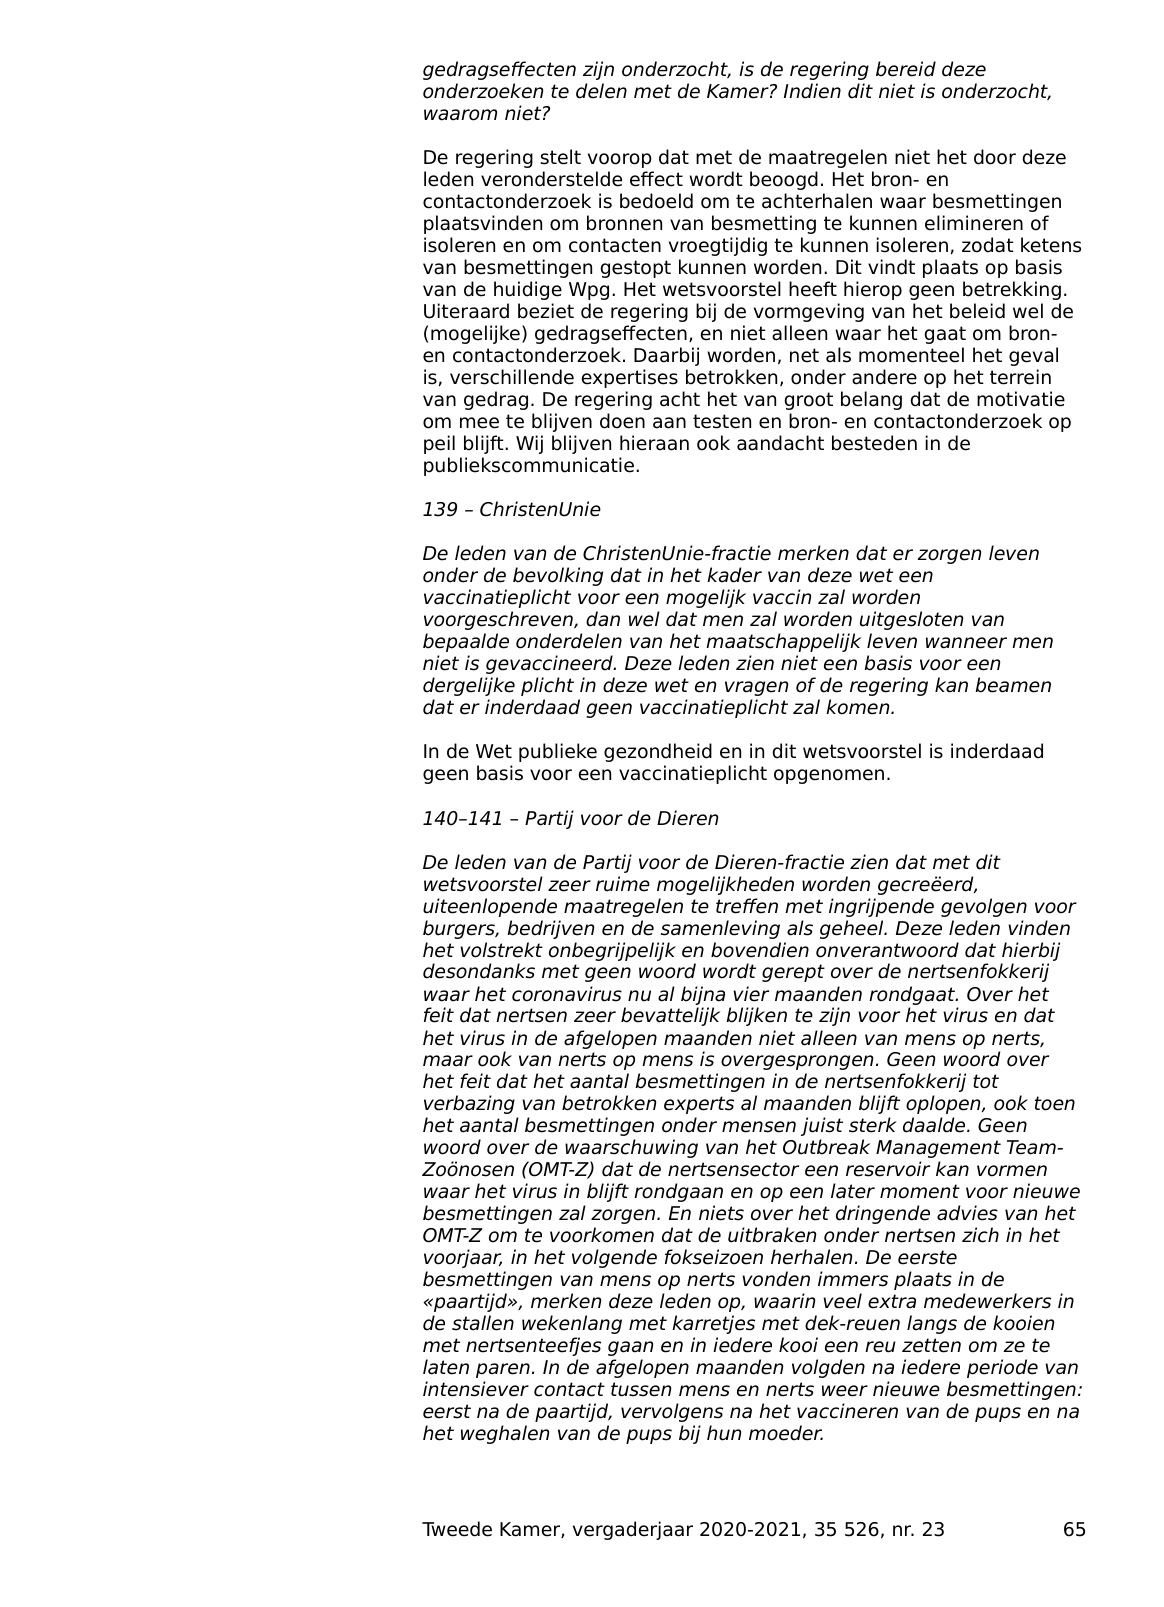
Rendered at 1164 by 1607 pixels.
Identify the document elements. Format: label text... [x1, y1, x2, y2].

subtitle 140–141 – Partij voor de Dieren [422, 807, 1087, 829]
text De regering stelt voorop dat met de maatregelen niet het door deze leden veronderstelde effect wordt beoogd. Het bron- en contactonderzoek is bedoeld om te achterhalen waar besmettingen plaatsvinden om bronnen van besmetting te kunnen elimineren of isoleren en om contacten vroegtijdig te kunnen isoleren, zodat ketens van besmettingen gestopt kunnen worden. Dit vindt plaats op basis van de huidige Wpg. Het wetsvoorstel heeft hierop geen betrekking. Uiteraard beziet de regering bij de vormgeving van het beleid wel de (mogelijke) gedragseffecten, en niet alleen waar het gaat om bron- en contactonderzoek. Daarbij worden, net als momenteel het geval is, verschillende expertises betrokken, onder andere op het terrein van gedrag. De regering acht het van groot belang dat de motivatie om mee te blijven doen aan testen en bron- en contactonderzoek op peil blijft. Wij blijven hieraan ook aandacht besteden in de publiekscommunicatie. [422, 147, 1087, 477]
text De leden van de Partij voor de Dieren-fractie zien dat met dit wetsvoorstel zeer ruime mogelijkheden worden gecreëerd, uiteenlopende maatregelen te treffen met ingrijpende gevolgen voor burgers, bedrijven en de samenleving als geheel. Deze leden vinden het volstrekt onbegrijpelijk en bovendien onverantwoord dat hierbij desondanks met geen woord wordt gerept over de nertsenfokkerij waar het coronavirus nu al bijna vier maanden rondgaat. Over het feit dat nertsen zeer bevattelijk blijken te zijn voor het virus en dat het virus in de afgelopen maanden niet alleen van mens op nerts, maar ook van nerts op mens is overgesprongen. Geen woord over het feit dat het aantal besmettingen in de nertsenfokkerij tot verbazing van betrokken experts al maanden blijft oplopen, ook toen het aantal besmettingen onder mensen juist sterk daalde. Geen woord over de waarschuwing van het Outbreak Management Team-Zoönosen (OMT-Z) dat de nertsensector een reservoir kan vormen waar het virus in blijft rondgaan en op een later moment voor nieuwe besmettingen zal zorgen. En niets over het dringende advies van het OMT-Z om te voorkomen dat de uitbraken onder nertsen zich in het voorjaar, in het volgende fokseizoen herhalen. De eerste besmettingen van mens op nerts vonden immers plaats in de «paartijd», merken deze leden op, waarin veel extra medewerkers in de stallen wekenlang met karretjes met dek-reuen langs de kooien met nertsenteefjes gaan en in iedere kooi een reu zetten om ze te laten paren. In de afgelopen maanden volgden na iedere periode van intensiever contact tussen mens en nerts weer nieuwe besmettingen: eerst na de paartijd, vervolgens na het vaccineren van de pups en na het weghalen van de pups bij hun moeder. [422, 852, 1087, 1445]
subtitle 139 – ChristenUnie [422, 499, 1087, 521]
text De leden van de ChristenUnie-fractie merken dat er zorgen leven onder de bevolking dat in het kader van deze wet een vaccinatieplicht voor een mogelijk vaccin zal worden voorgeschreven, dan wel dat men zal worden uitgesloten van bepaalde onderdelen van het maatschappelijk leven wanneer men niet is gevaccineerd. Deze leden zien niet een basis voor een dergelijke plicht in deze wet en vragen of de regering kan beamen dat er inderdaad geen vaccinatieplicht zal komen. [422, 543, 1087, 719]
text In de Wet publieke gezondheid en in dit wetsvoorstel is inderdaad geen basis voor een vaccinatieplicht opgenomen. [422, 741, 1087, 785]
text gedragseffecten zijn onderzocht, is de regering bereid deze onderzoeken te delen met de Kamer? Indien dit niet is onderzocht, waarom niet? [422, 59, 1087, 125]
